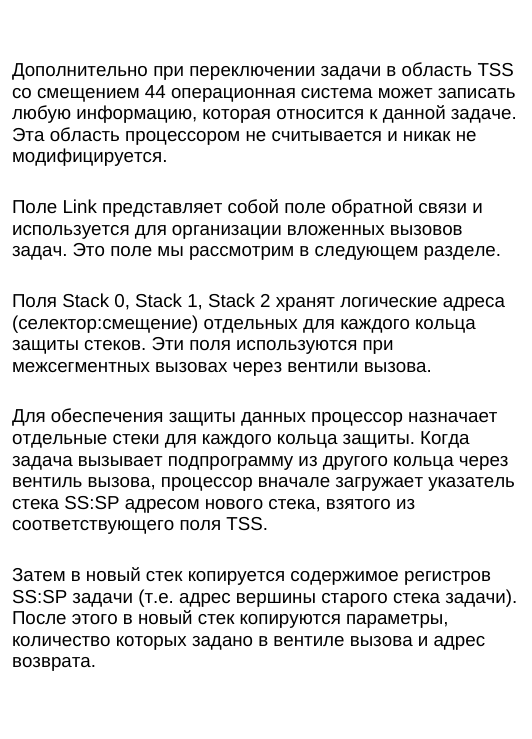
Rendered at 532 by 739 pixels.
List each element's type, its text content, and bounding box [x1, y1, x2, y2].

text Для обеспечения защиты данных процессор назначает отдельные стеки для каждого кольца защиты. Когда задача вызывает подпрограмму из другого кольца через вентиль вызова, процессор вначале загружает указатель стека SS:SP адресом нового стека, взятого из соответствующего поля TSS. [12, 405, 520, 535]
text Дополнительно при переключении задачи в область TSS со смещением 44 операционная система может записать любую информацию, которая относится к данной задаче. Эта область процессором не считывается и никак не модифицируется. [12, 59, 520, 167]
text Поля Stack 0, Stack 1, Stack 2 хранят логические адреса (селектор:смещение) отдельных для каждого кольца защиты стеков. Эти поля используются при межсегментных вызовах через вентили вызова. [12, 290, 520, 376]
text Поле Link представляет собой поле обратной связи и используется для организации вложенных вызовов задач. Это поле мы рассмотрим в следующем разделе. [12, 196, 520, 261]
text Затем в новый стек копируется содержимое регистров SS:SP задачи (т.е. адрес вершины старого стека задачи). После этого в новый стек копируются параметры, количество которых задано в вентиле вызова и адрес возврата. [12, 564, 520, 672]
